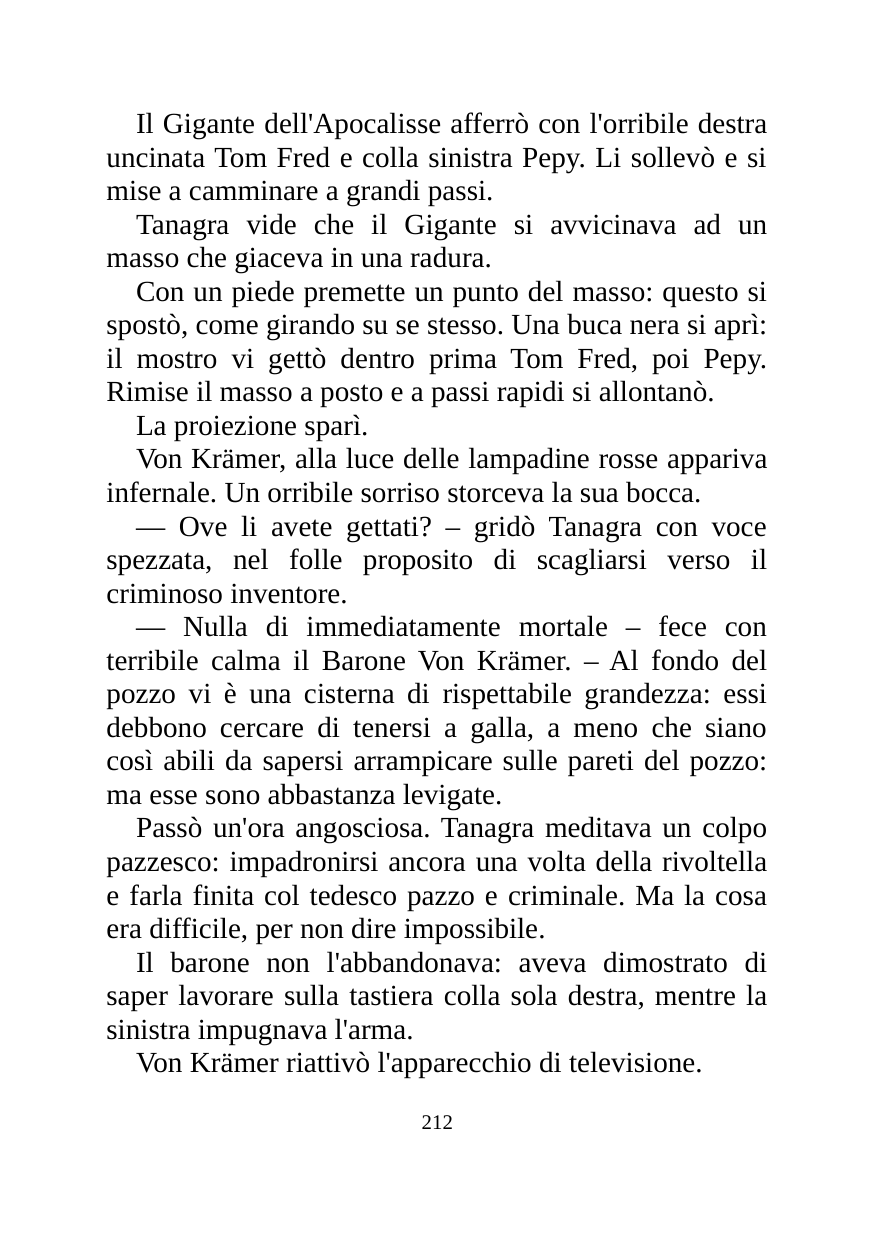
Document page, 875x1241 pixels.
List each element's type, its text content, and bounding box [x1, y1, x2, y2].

text — Nulla di immediatamente mortale – fece con terribile calma il Barone Von Krämer. – Al fondo del pozzo vi è una cisterna di rispettabile grandezza: essi debbono cercare di tenersi a galla, a meno che siano così abili da sapersi arrampicare sulle pareti del pozzo: ma esse sono abbastanza levigate. [106, 609, 768, 811]
text — Ove li avete gettati? – gridò Tanagra con voce spezzata, nel folle proposito di scagliarsi verso il criminoso inventore. [106, 509, 768, 609]
text Con un piede premette un punto del masso: questo si spostò, come girando su se stesso. Una buca nera si aprì: il mostro vi gettò dentro prima Tom Fred, poi Pepy. Rimise il masso a posto e a passi rapidi si allontanò. [106, 274, 768, 408]
text Von Krämer, alla luce delle lampadine rosse appariva infernale. Un orribile sorriso storceva la sua bocca. [106, 442, 768, 509]
text Von Krämer riattivò l'apparecchio di televisione. [106, 1045, 768, 1079]
text Il barone non l'abbandonava: aveva dimostrato di saper lavorare sulla tastiera colla sola destra, mentre la sinistra impugnava l'arma. [106, 945, 768, 1045]
text Tanagra vide che il Gigante si avvicinava ad un masso che giaceva in una radura. [106, 207, 768, 274]
text La proiezione sparì. [106, 408, 768, 442]
text Il Gigante dell'Apocalisse afferrò con l'orribile destra uncinata Tom Fred e colla sinistra Pepy. Li sollevò e si mise a camminare a grandi passi. [106, 106, 768, 207]
text Passò un'ora angosciosa. Tanagra meditava un colpo pazzesco: impadronirsi ancora una volta della rivoltella e farla finita col tedesco pazzo e criminale. Ma la cosa era difficile, per non dire impossibile. [106, 811, 768, 945]
